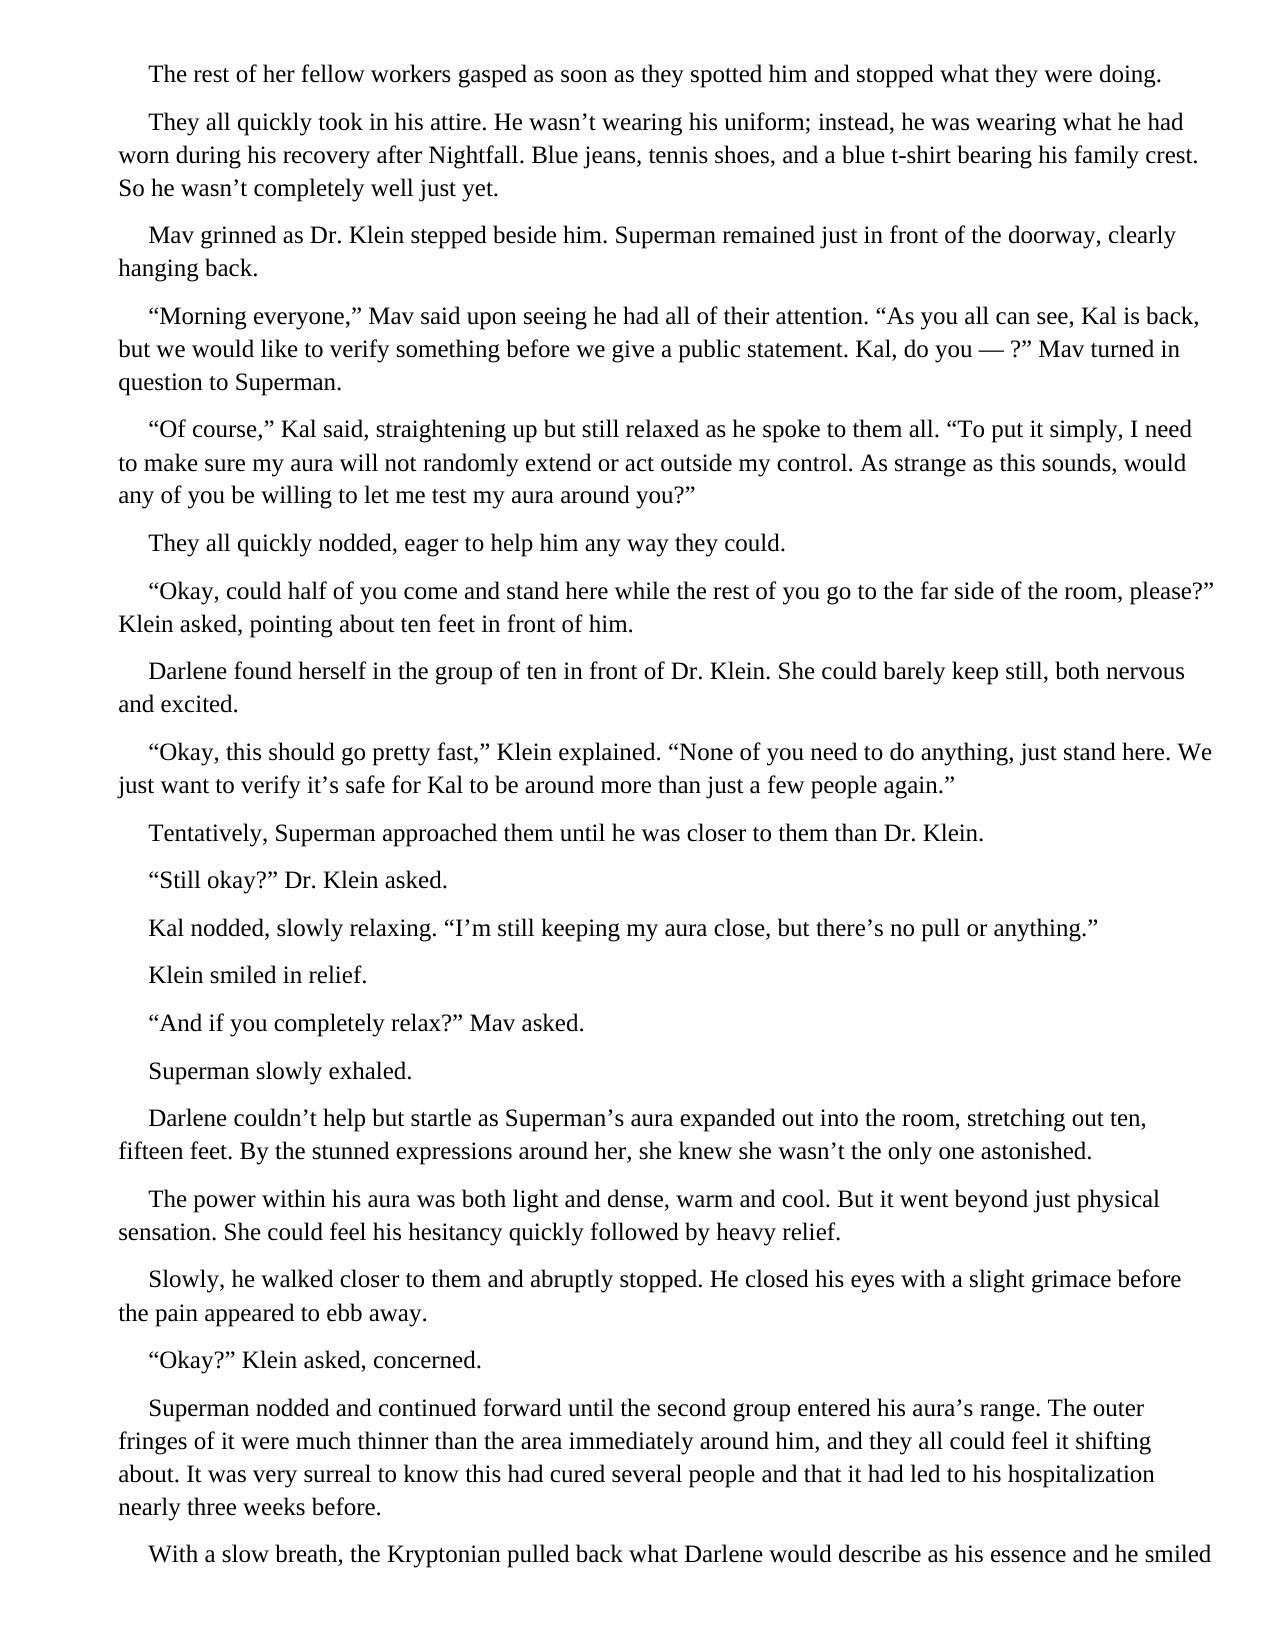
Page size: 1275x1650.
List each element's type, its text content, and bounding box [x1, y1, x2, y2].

text Darlene found herself in the group of ten in front of Dr. Klein. She could barely keep still, both nervous and excited. [118, 656, 1216, 718]
text Slowly, he walked closer to them and abruptly stopped. He closed his eyes with a slight grimace before the pain appeared to ebb away. [118, 1264, 1216, 1326]
text They all quickly nodded, eager to help him any way they could. [118, 528, 1216, 557]
text The power within his aura was both light and dense, warm and cool. But it went beyond just physical sensation. She could feel his hesitancy quickly followed by heavy relief. [118, 1184, 1216, 1246]
text Mav grinned as Dr. Klein stepped beside him. Superman remained just in front of the doorway, clearly hanging back. [118, 220, 1216, 282]
text “Morning everyone,” Mav said upon seeing he had all of their attention. “As you all can see, Kal is back, but we would like to verify something before we give a public statement. Kal, do you — ?” Mav turned in question to Superman. [118, 301, 1216, 396]
text Klein smiled in relief. [118, 961, 1216, 989]
text “Of course,” Kal said, straightening up but still relaxed as he spoke to them all. “To put it simply, I need to make sure my aura will not randomly extend or act outside my control. As strange as this sounds, would any of you be willing to let me test my aura around you?” [118, 414, 1216, 509]
text With a slow breath, the Kryptonian pulled back what Darlene would describe as his essence and he smiled [118, 1539, 1216, 1568]
text Superman slowly exhaled. [118, 1056, 1216, 1084]
text Superman nodded and continued forward until the second group entered his aura’s range. The outer fringes of it were much thinner than the area immediately around him, and they all could feel it shifting about. It was very surreal to know this had cured several people and that it had led to his hospitalization nearly three weeks before. [118, 1393, 1216, 1521]
text Darlene couldn’t help but startle as Superman’s aura expanded out into the room, stretching out ten, fifteen feet. By the stunned expressions around her, she knew she wasn’t the only one astonished. [118, 1103, 1216, 1165]
text “Okay, could half of you come and stand here while the rest of you go to the far side of the room, please?” Klein asked, pointing about ten feet in front of him. [118, 576, 1216, 638]
text “Okay?” Klein asked, concerned. [118, 1345, 1216, 1374]
text They all quickly took in his attire. He wasn’t wearing his uniform; instead, he was wearing what he had worn during his recovery after Nightfall. Blue jeans, tennis shoes, and a blue t-shirt bearing his family crest. So he wasn’t completely well just yet. [118, 107, 1216, 201]
text Tentatively, Superman approached them until he was closer to them than Dr. Klein. [118, 818, 1216, 846]
text “Still okay?” Dr. Klein asked. [118, 865, 1216, 894]
text Kal nodded, slowly relaxing. “I’m still keeping my aura close, but there’s no pull or anything.” [118, 913, 1216, 942]
text “And if you completely relax?” Mav asked. [118, 1008, 1216, 1037]
text “Okay, this should go pretty fast,” Klein explained. “None of you need to do anything, just stand here. We just want to verify it’s safe for Kal to be around more than just a few people again.” [118, 737, 1216, 799]
text The rest of her fellow workers gasped as soon as they spotted him and stopped what they were doing. [118, 59, 1216, 88]
